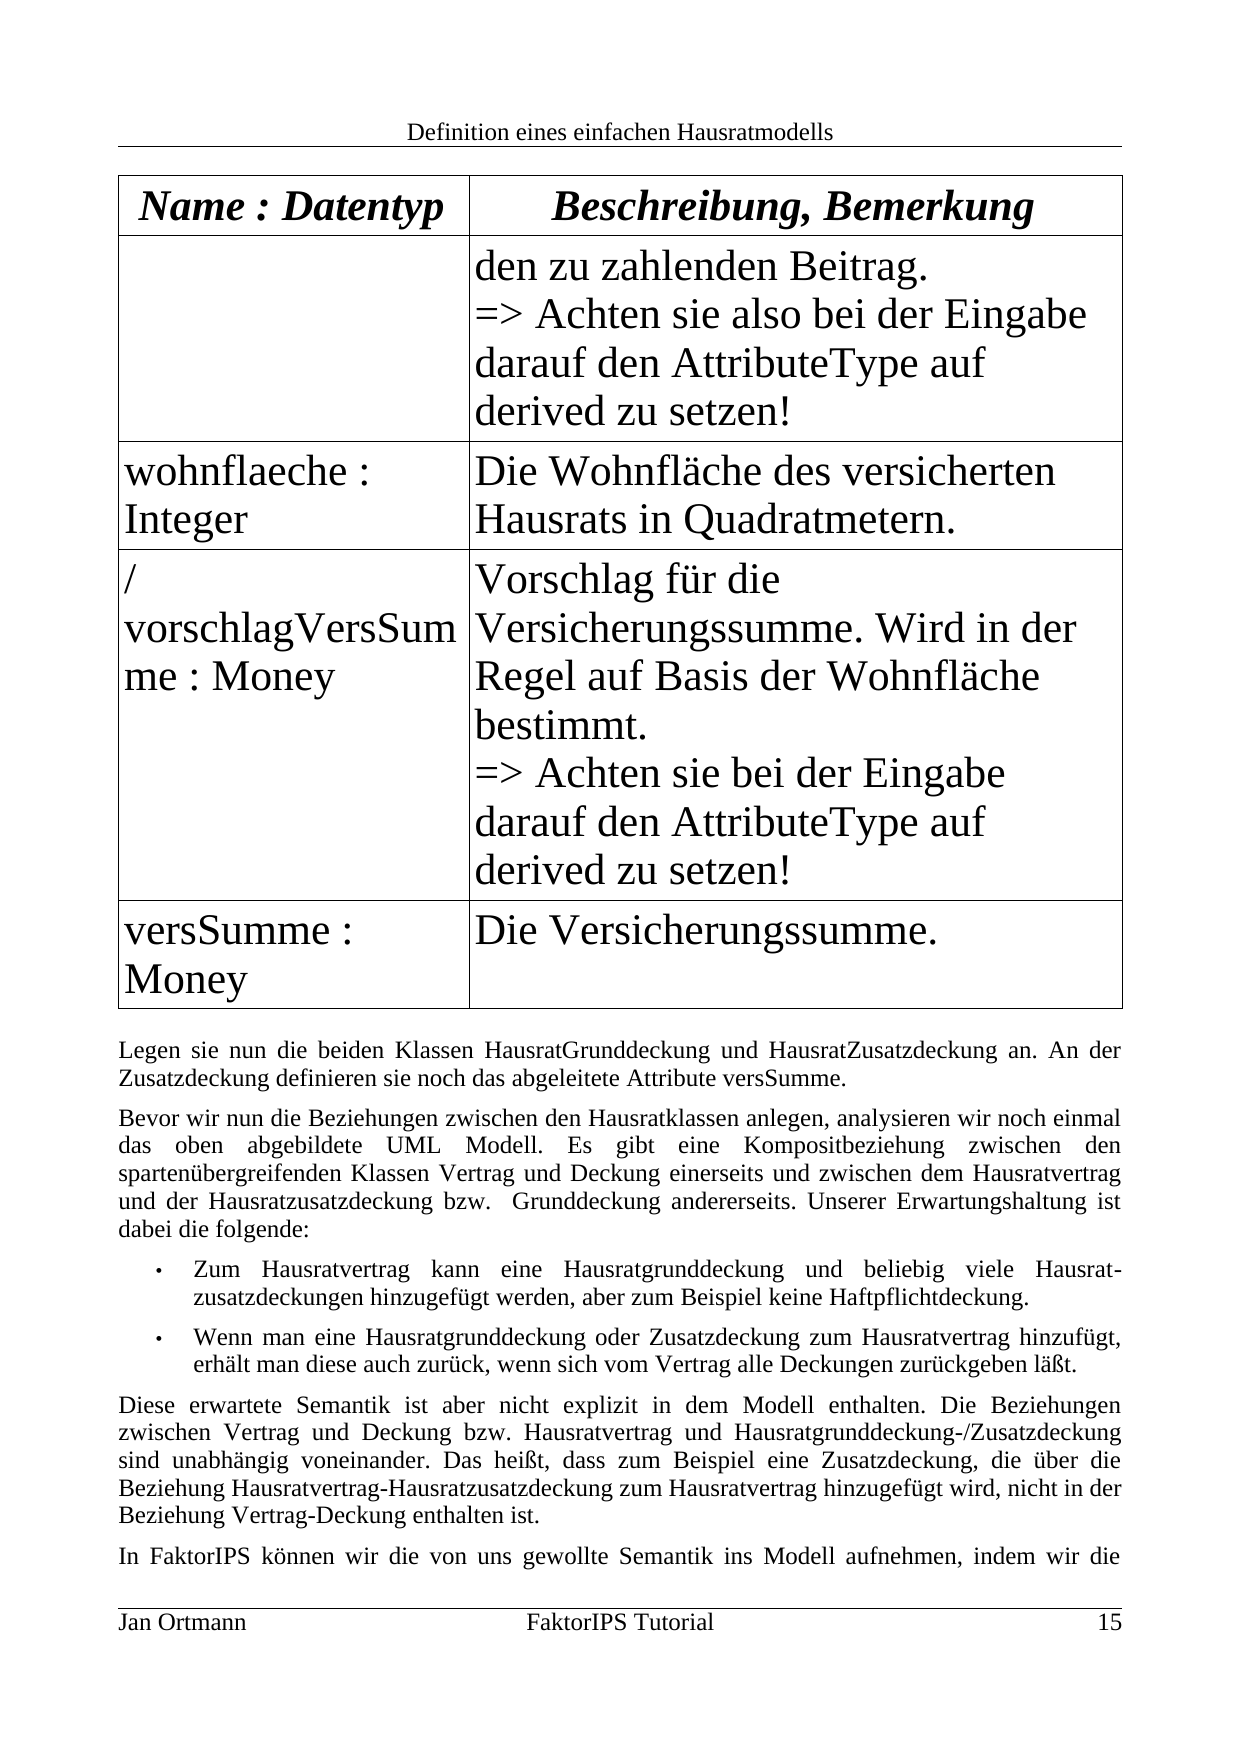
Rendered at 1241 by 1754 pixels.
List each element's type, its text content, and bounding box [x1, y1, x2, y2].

text Bevor wir nun die Beziehungen zwischen den Hausratklassen anlegen, analysieren wir noch einmal das oben abgebildete UML Modell. Es gibt eine Kompositbeziehung zwischen den spartenübergreifenden Klassen Vertrag und Deckung einerseits und zwischen dem Hausratvertrag und der Hausratzusatzdeckung bzw. Grunddeckung andererseits. Unserer Erwartungshaltung ist dabei die folgende: [118, 1104, 1122, 1242]
table_cell /vorschlagVersSumme : Money [119, 550, 469, 900]
text In FaktorIPS können wir die von uns gewollte Semantik ins Modell aufnehmen, indem wir die [118, 1542, 1122, 1569]
table_cell Vorschlag für die Versicherungssumme. Wird in der Regel auf Basis der Wohnfläche bestimmt. => Achten sie bei der Eingabe darauf den AttributeType auf derived zu setzen! [470, 550, 1122, 900]
table_header Name : Datentyp [119, 176, 469, 235]
table_cell [119, 236, 469, 441]
table_cell Die Versicherungssumme. [470, 901, 1122, 1008]
table_header Beschreibung, Bemerkung [470, 176, 1122, 235]
text Legen sie nun die beiden Klassen HausratGrunddeckung und HausratZusatzdeckung an. An der Zusatzdeckung definieren sie noch das abgeleitete Attribute versSumme. [118, 1036, 1122, 1091]
table_cell den zu zahlenden Beitrag. => Achten sie also bei der Eingabe darauf den AttributeType auf derived zu setzen! [470, 236, 1122, 441]
table_cell wohnflaeche : Integer [119, 442, 469, 549]
table_cell Die Wohnfläche des versicherten Hausrats in Quadratmetern. [470, 442, 1122, 549]
text Diese erwartete Semantik ist aber nicht explizit in dem Modell enthalten. Die Beziehungen zwischen Vertrag und Deckung bzw. Hausratvertrag und Hausratgrunddeckung-/Zusatzdeckung sind unabhängig voneinander. Das heißt, dass zum Beispiel eine Zusatzdeckung, die über die Beziehung Hausratvertrag-Hausratzusatzdeckung zum Hausratvertrag hinzugefügt wird, nicht in der Beziehung Vertrag-Deckung enthalten ist. [118, 1391, 1122, 1529]
list Zum Hausratvertrag kann eine Hausratgrunddeckung und beliebig viele Hausrat­zusatzdeckungen hinzugefügt werden, aber zum Beispiel keine Haftpflichtdeckung. [156, 1255, 1122, 1310]
table_cell versSumme : Money [119, 901, 469, 1008]
list Wenn man eine Hausratgrunddeckung oder Zusatzdeckung zum Hausratvertrag hinzufügt, erhält man diese auch zurück, wenn sich vom Vertrag alle Deckungen zurückgeben läßt. [156, 1323, 1122, 1378]
